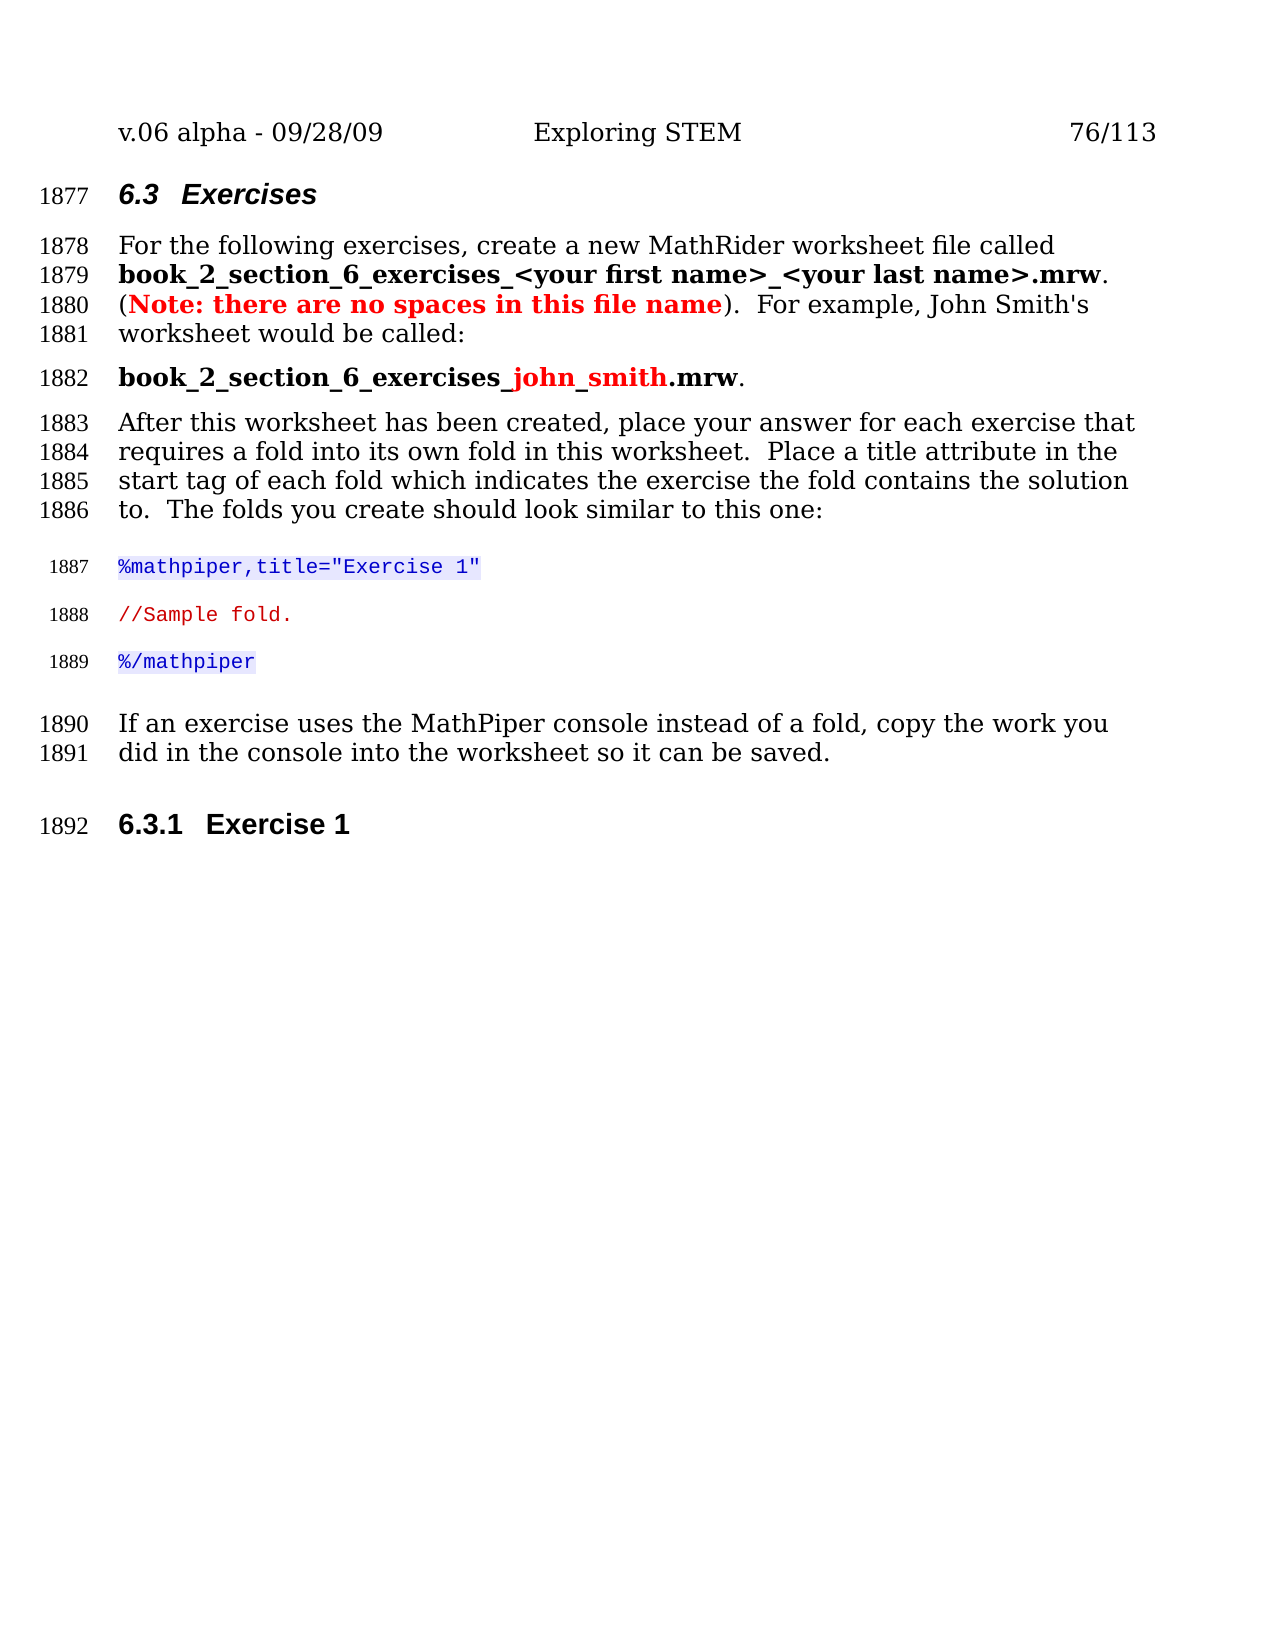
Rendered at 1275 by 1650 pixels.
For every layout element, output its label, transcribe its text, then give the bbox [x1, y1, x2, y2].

text If an exercise uses the MathPiper console instead of a fold, copy the work you did in the console into the worksheet so it can be saved. [118, 709, 1157, 768]
text After this worksheet has been created, place your answer for each exercise that requires a fold into its own fold in this worksheet. Place a title attribute in the start tag of each fold which indicates the exercise the fold contains the solution to. The folds you create should look similar to this one: [118, 408, 1157, 524]
text //Sample fold. [118, 604, 1157, 627]
subtitle Exercises [118, 177, 1157, 210]
text For the following exercises, create a new MathRider worksheet file called book_2_section_6_exercises_<your first name>_<your last name>.mrw. (Note: there are no spaces in this file name). For example, John Smith's worksheet would be called: [118, 231, 1157, 348]
text %mathpiper,title="Exercise 1" [118, 556, 1157, 580]
text %/mathpiper [118, 651, 1157, 674]
text book_2_section_6_exercises_john_smith.mrw. [118, 363, 1157, 393]
subtitle Exercise 1 [118, 807, 1157, 840]
